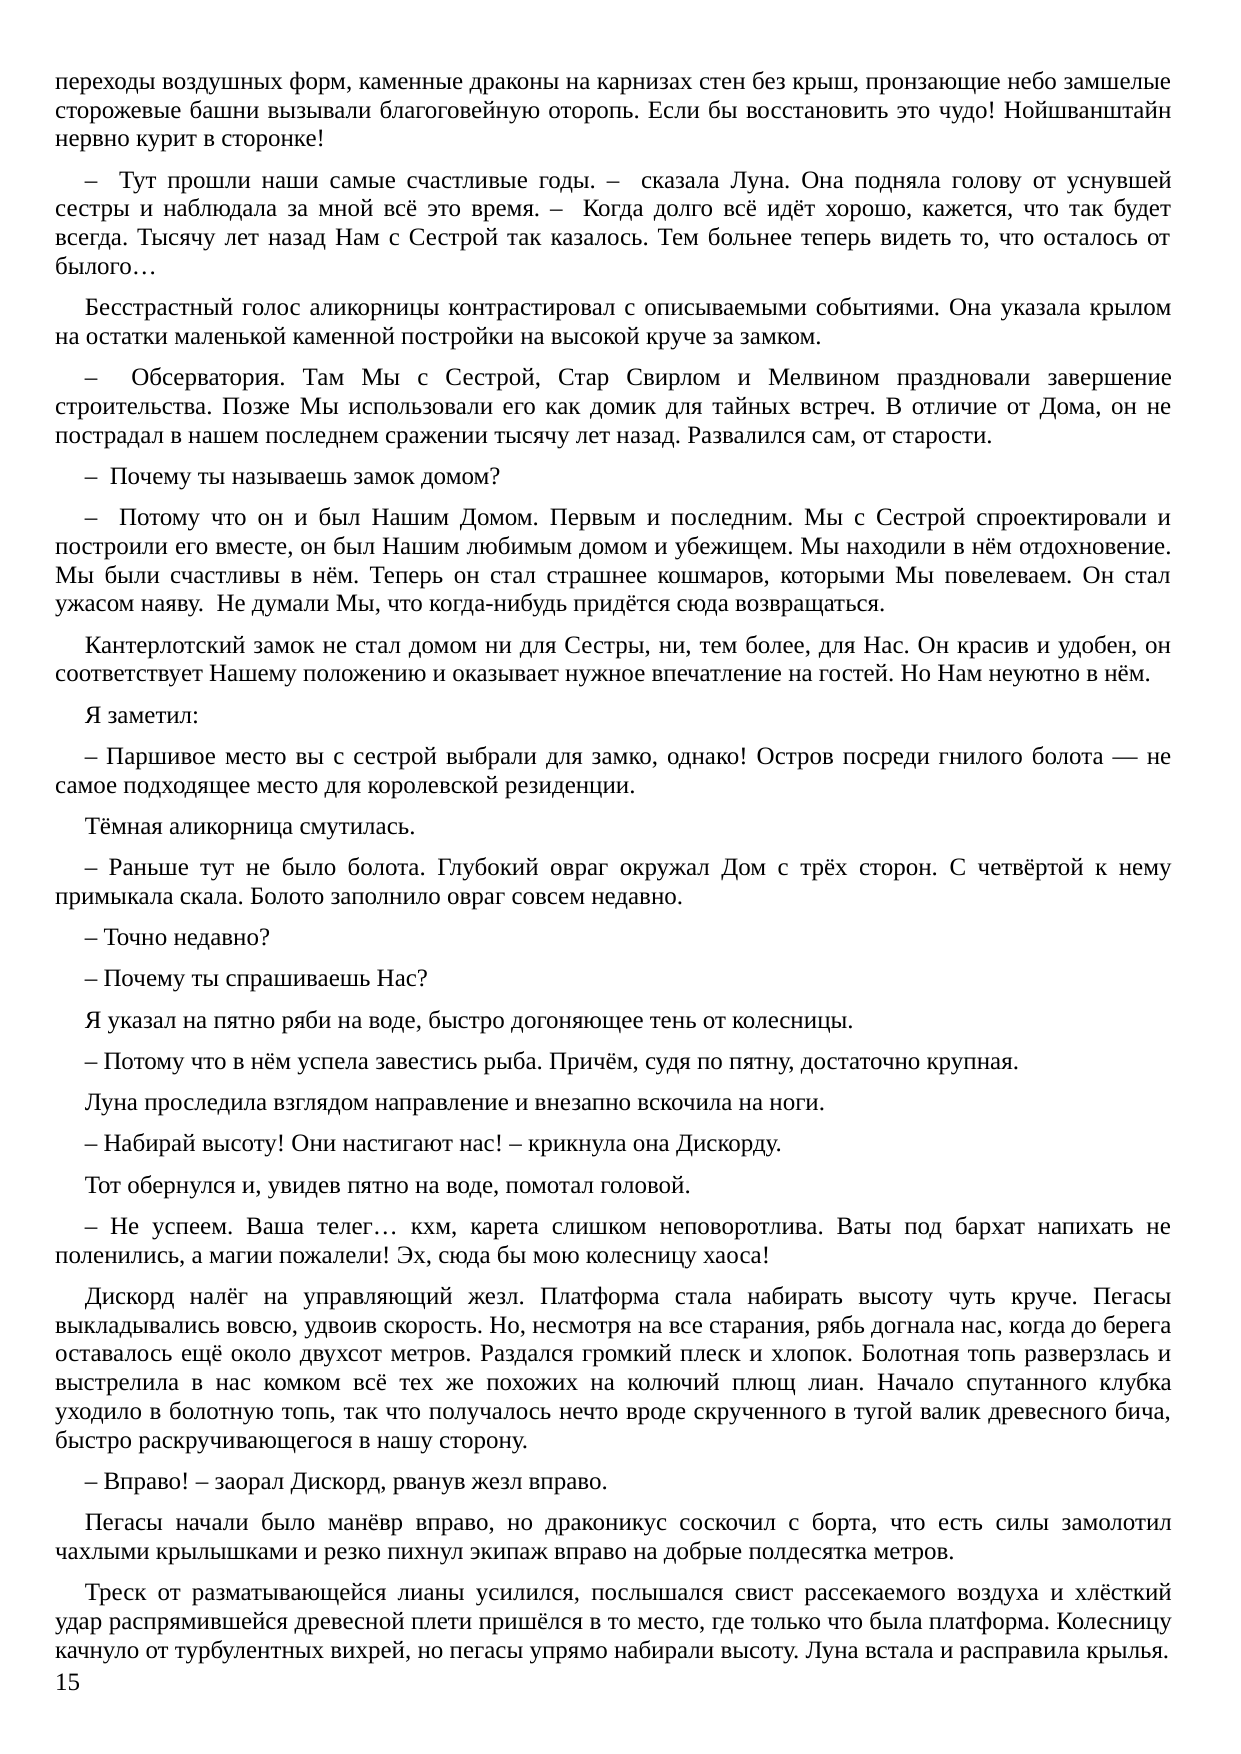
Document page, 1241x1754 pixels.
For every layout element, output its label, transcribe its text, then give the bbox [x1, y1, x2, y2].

text – Вправо! – заорал Дискорд, рванув жезл вправо. [55, 1466, 1173, 1495]
text Луна проследила взглядом направление и внезапно вскочила на ноги. [55, 1087, 1173, 1116]
text – Паршивое место вы с сестрой выбрали для замко, однако! Остров посреди гнилого болота — не самое подходящее место для королевской резиденции. [55, 741, 1173, 798]
text Дискорд налёг на управляющий жезл. Платформа стала набирать высоту чуть круче. Пегасы выкладывались вовсю, удвоив скорость. Но, несмотря на все старания, рябь догнала нас, когда до берега оставалось ещё около двухсот метров. Раздался громкий плеск и хлопок. Болотная топь разверзлась и выстрелила в нас комком всё тех же похожих на колючий плющ лиан. Начало спутанного клубка уходило в болотную топь, так что получалось нечто вроде скрученного в тугой валик древесного бича, быстро раскручивающегося в нашу сторону. [55, 1281, 1173, 1453]
text Треск от разматывающейся лианы усилился, послышался свист рассекаемого воздуха и хлёсткий удар распрямившейся древесной плети пришёлся в то место, где только что была платформа. Колесницу качнуло от турбулентных вихрей, но пегасы упрямо набирали высоту. Луна встала и расправила крылья. [55, 1577, 1173, 1663]
text Тот обернулся и, увидев пятно на воде, помотал головой. [55, 1170, 1173, 1198]
text Я заметил: [55, 700, 1173, 728]
text Пегасы начали было манёвр вправо, но драконикус соскочил с борта, что есть силы замолотил чахлыми крылышками и резко пихнул экипаж вправо на добрые полдесятка метров. [55, 1507, 1173, 1565]
text – Точно недавно? [55, 922, 1173, 951]
text Я указал на пятно ряби на воде, быстро догоняющее тень от колесницы. [55, 1005, 1173, 1033]
text Кантерлотский замок не стал домом ни для Сестры, ни, тем более, для Нас. Он красив и удобен, он соответствует Нашему положению и оказывает нужное впечатление на гостей. Но Нам неуютно в нём. [55, 630, 1173, 687]
text – Раньше тут не было болота. Глубокий овраг окружал Дом с трёх сторон. С четвёртой к нему примыкала скала. Болото заполнило овраг совсем недавно. [55, 852, 1173, 910]
text Тёмная аликорница смутилась. [55, 811, 1173, 840]
text – Потому что он и был Нашим Домом. Первым и последним. Мы с Сестрой спроектировали и построили его вместе, он был Нашим любимым домом и убежищем. Мы находили в нём отдохновение. Мы были счастливы в нём. Теперь он стал страшнее кошмаров, которыми Мы повелеваем. Он стал ужасом наяву. Не думали Мы, что когда-нибудь придётся сюда возвращаться. [55, 502, 1173, 617]
text – Потому что в нём успела завестись рыба. Причём, судя по пятну, достаточно крупная. [55, 1046, 1173, 1075]
text – Обсерватория. Там Мы с Сестрой, Стар Свирлом и Мелвином праздновали завершение строительства. Позже Мы использовали его как домик для тайных встреч. В отличие от Дома, он не пострадал в нашем последнем сражении тысячу лет назад. Развалился сам, от старости. [55, 362, 1173, 448]
text – Набирай высоту! Они настигают нас! – крикнула она Дискорду. [55, 1128, 1173, 1157]
text – Почему ты спрашиваешь Нас? [55, 963, 1173, 992]
text – Почему ты называешь замок домом? [55, 461, 1173, 490]
text – Тут прошли наши самые счастливые годы. – сказала Луна. Она подняла голову от уснувшей сестры и наблюдала за мной всё это время. – Когда долго всё идёт хорошо, кажется, что так будет всегда. Тысячу лет назад Нам с Сестрой так казалось. Тем больнее теперь видеть то, что осталось от былого… [55, 165, 1173, 280]
text – Не успеем. Ваша телег… кхм, карета слишком неповоротлива. Ваты под бархат напихать не поленились, а магии пожалели! Эх, сюда бы мою колесницу хаоса! [55, 1211, 1173, 1268]
text Бесстрастный голос аликорницы контрастировал с описываемыми событиями. Она указала крылом на остатки маленькой каменной постройки на высокой круче за замком. [55, 292, 1173, 350]
text переходы воздушных форм, каменные драконы на карнизах стен без крыш, пронзающие небо замшелые сторожевые башни вызывали благоговейную оторопь. Если бы восстановить это чудо! Нойшванштайн нервно курит в сторонке! [55, 66, 1173, 152]
